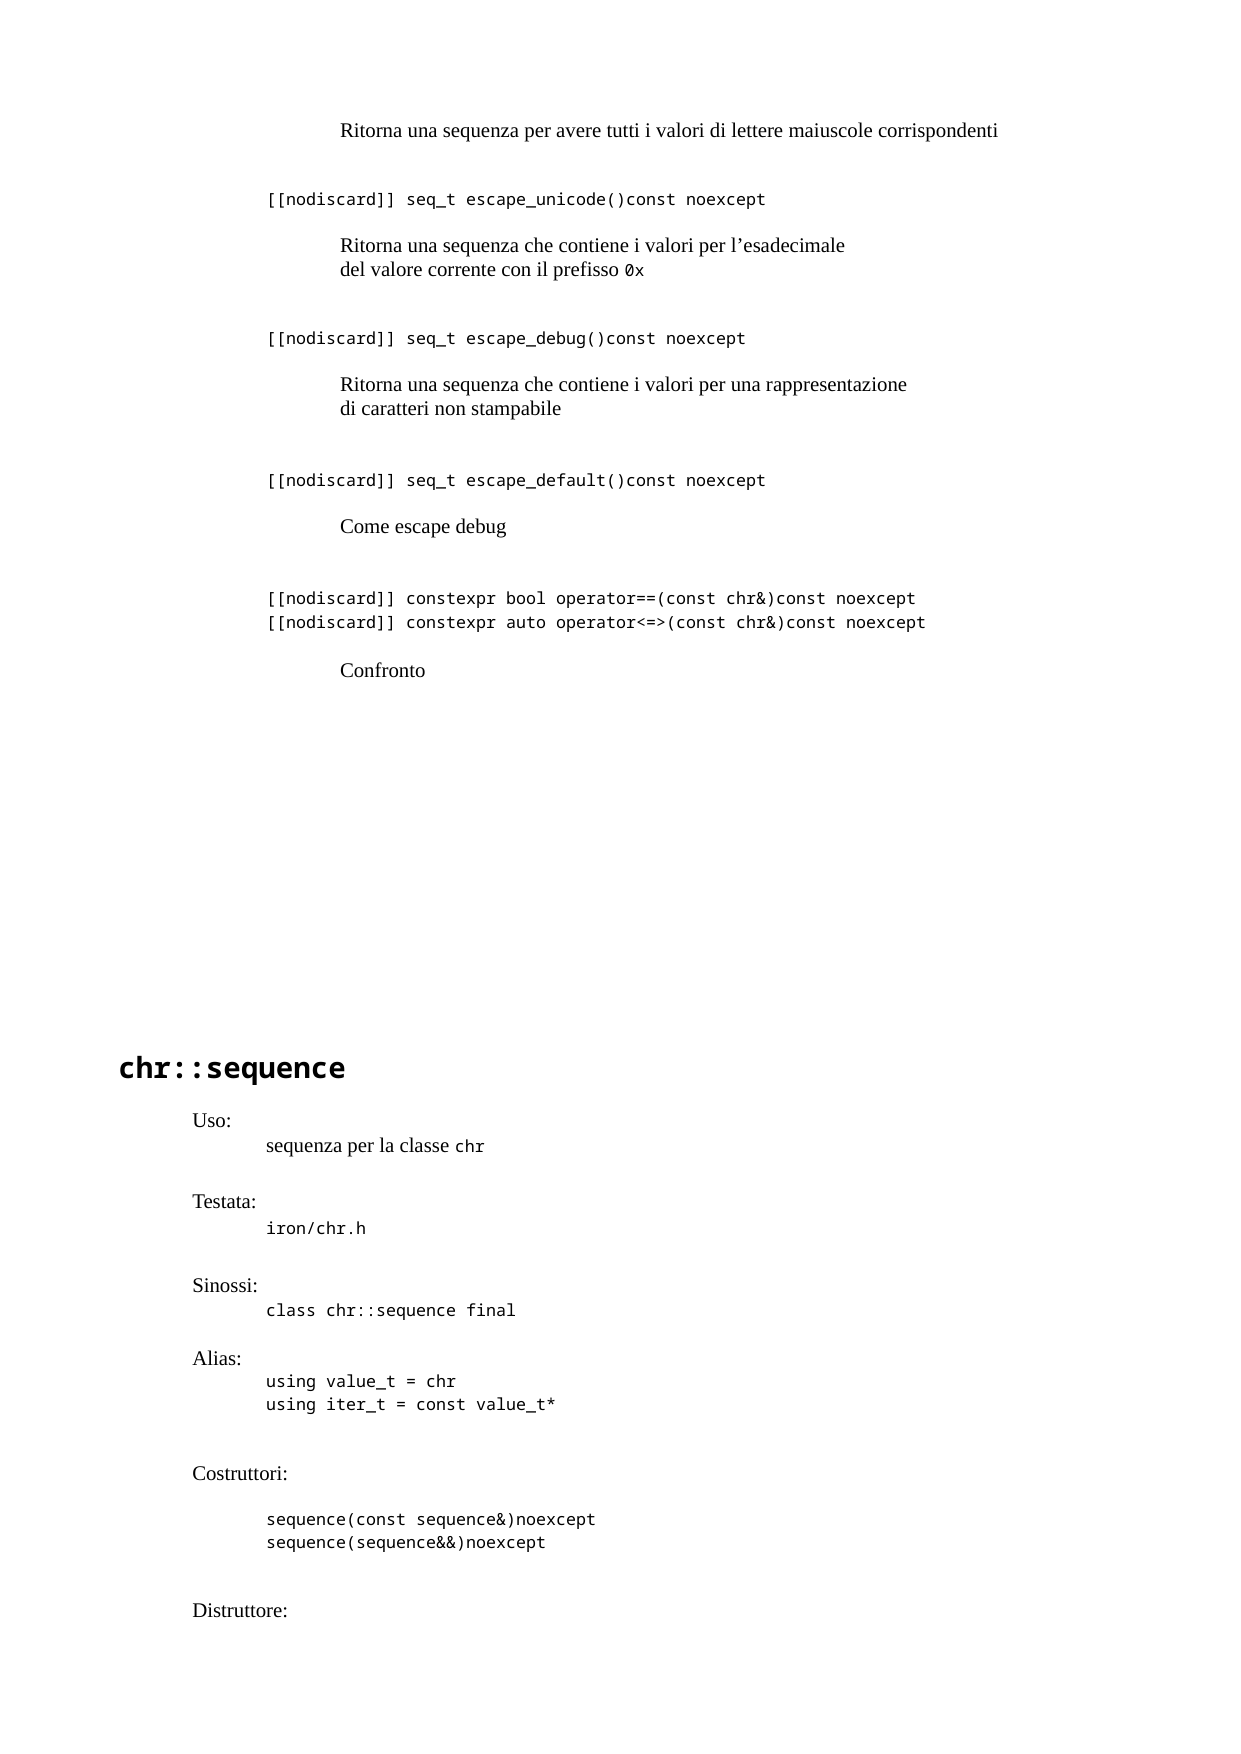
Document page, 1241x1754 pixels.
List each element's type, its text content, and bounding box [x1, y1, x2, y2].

text using value_t = chr [118, 1370, 1122, 1392]
text [[nodiscard]] seq_t escape_unicode()const noexcept [118, 188, 1122, 210]
text di caratteri non stampabile [118, 396, 1122, 420]
text iron/chr.h [118, 1215, 1122, 1239]
text Ritorna una sequenza per avere tutti i valori di lettere maiuscole corrispondenti [118, 118, 1122, 142]
text sequenza per la classe chr [118, 1133, 1122, 1158]
text [[nodiscard]] constexpr auto operator<=>(const chr&)const noexcept [118, 609, 1122, 634]
text Sinossi: [118, 1273, 1122, 1297]
subtitle chr::sequence [118, 1047, 1122, 1087]
text Ritorna una sequenza che contiene i valori per una rappresentazione [118, 372, 1122, 396]
text sequence(const sequence&)noexcept [118, 1508, 1122, 1530]
text Confronto [118, 658, 1122, 682]
text Alias: [118, 1346, 1122, 1370]
text Distruttore: [118, 1598, 1122, 1623]
text Come escape debug [118, 514, 1122, 538]
text Uso: [118, 1100, 1122, 1133]
text Testata: [118, 1182, 1122, 1215]
text using iter_t = const value_t* [118, 1392, 1122, 1415]
text del valore corrente con il prefisso 0x [118, 257, 1122, 281]
text [[nodiscard]] seq_t escape_default()const noexcept [118, 467, 1122, 492]
text [[nodiscard]] constexpr bool operator==(const chr&)const noexcept [118, 585, 1122, 609]
text class chr::sequence final [118, 1297, 1122, 1322]
text Costruttori: [118, 1461, 1122, 1485]
text sequence(sequence&&)noexcept [118, 1530, 1122, 1553]
text [[nodiscard]] seq_t escape_debug()const noexcept [118, 327, 1122, 349]
text Ritorna una sequenza che contiene i valori per l’esadecimale [118, 233, 1122, 257]
